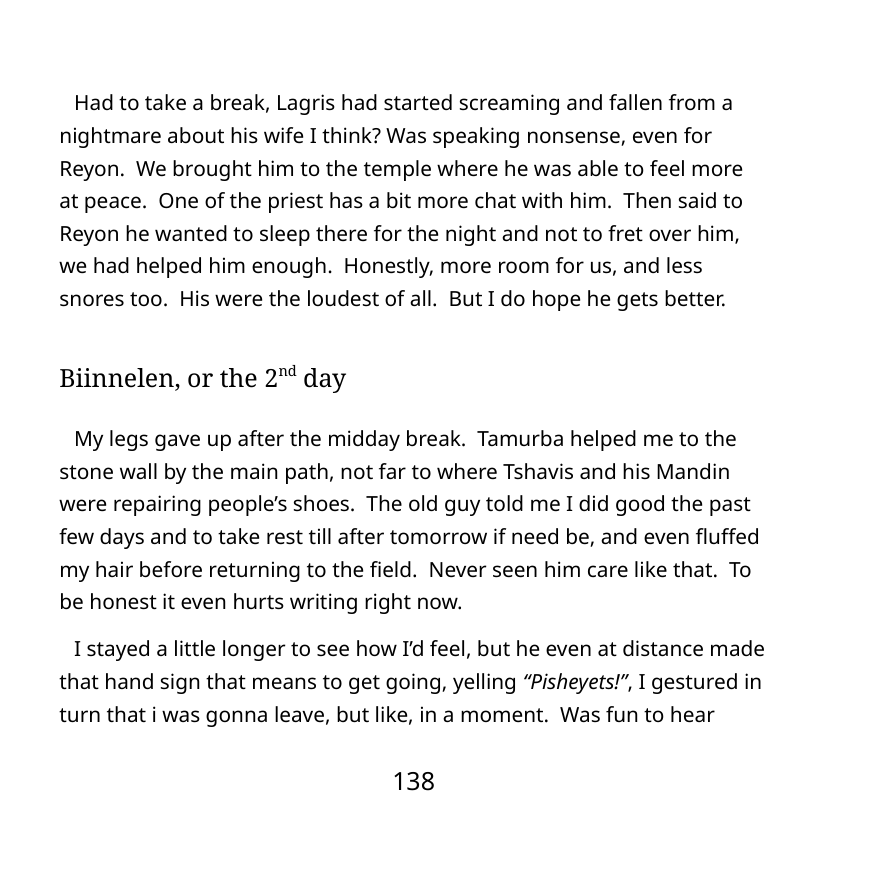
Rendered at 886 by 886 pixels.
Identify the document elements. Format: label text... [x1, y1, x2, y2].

text I stayed a little longer to see how I’d feel, but he even at distance made that hand sign that means to get going, yelling “Pisheyets!”, I gestured in turn that i was gonna leave, but like, in a moment. Was fun to hear [59, 634, 768, 728]
text My legs gave up after the midday break. Tamurba helped me to the stone wall by the main path, not far to where Tshavis and his Mandin were repairing people’s shoes. The old guy told me I did good the past few days and to take rest till after tomorrow if need be, and even fluffed my hair before returning to the field. Never seen him care like that. To be honest it even hurts writing right now. [59, 424, 768, 616]
text Had to take a break, Lagris had started screaming and fallen from a nightmare about his wife I think? Was speaking nonsense, even for Reyon. We brought him to the temple where he was able to feel more at peace. One of the priest has a bit more chat with him. Then said to Reyon he wanted to sleep there for the night and not to fret over him, we had helped him enough. Honestly, more room for us, and less snores too. His were the loudest of all. But I do hope he gets better. [59, 88, 768, 313]
subtitle Biinnelen, or the 2nd day [59, 361, 768, 395]
